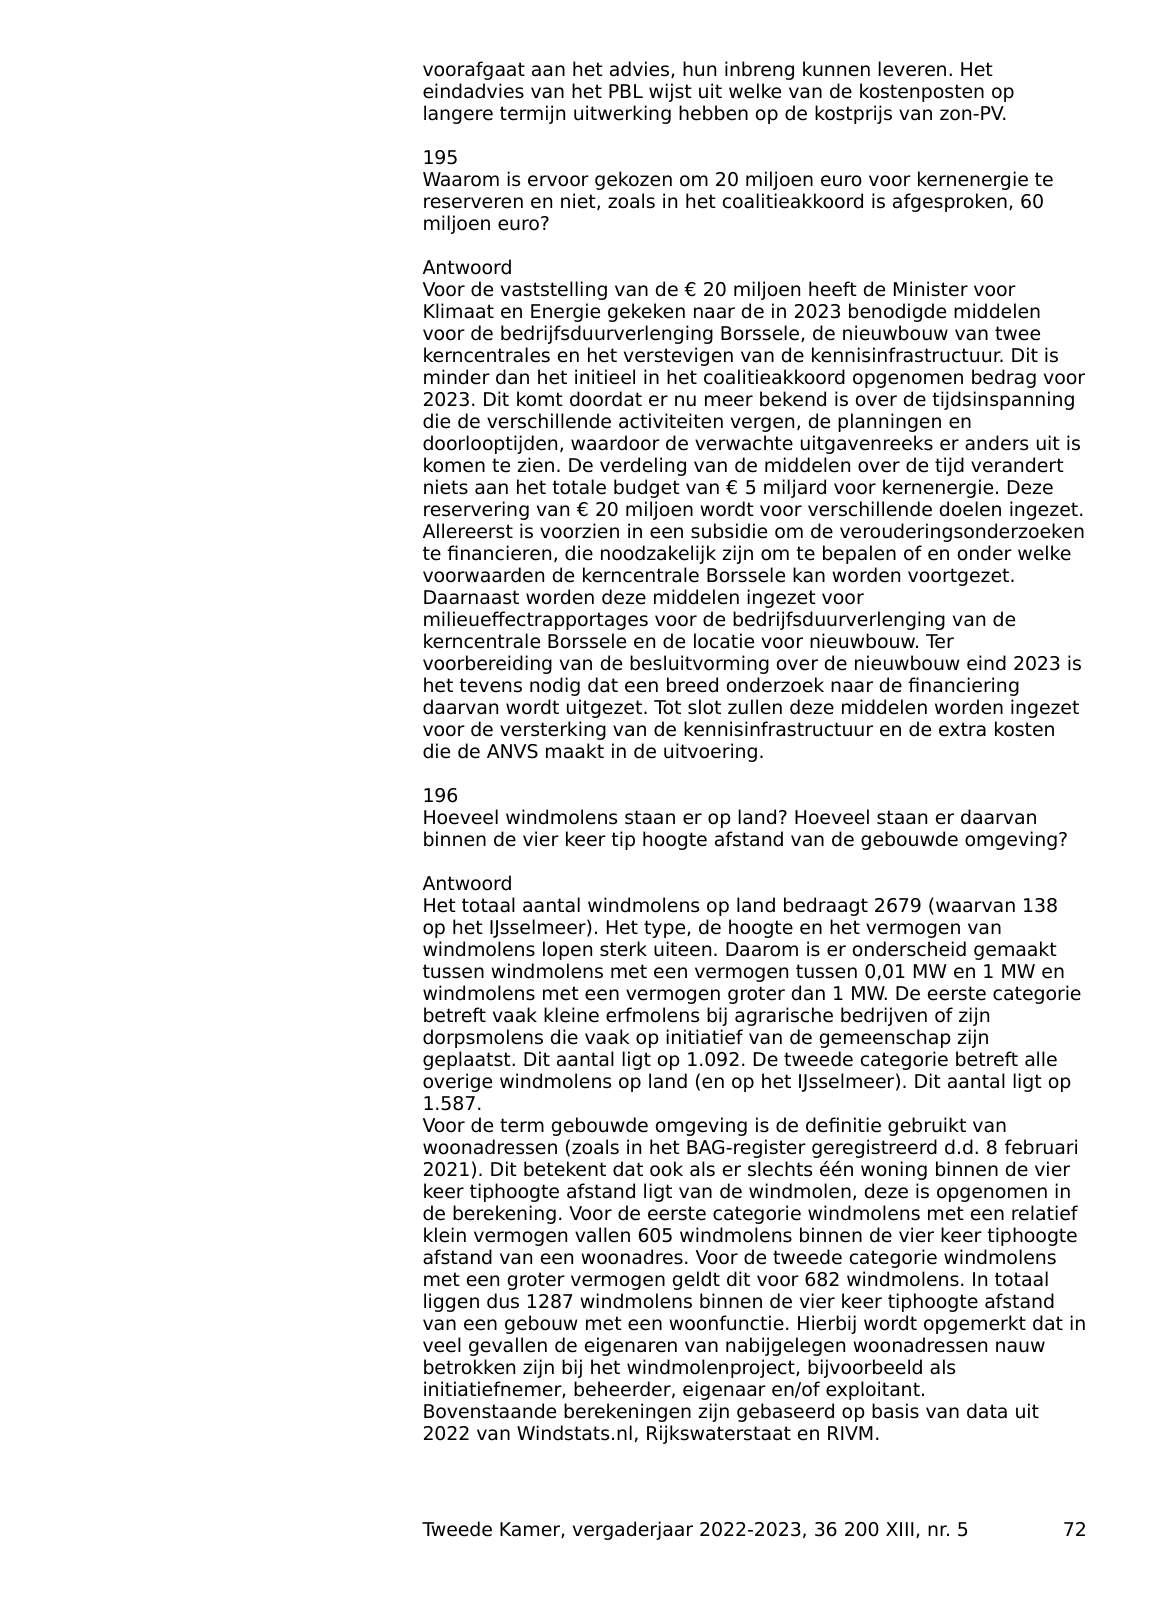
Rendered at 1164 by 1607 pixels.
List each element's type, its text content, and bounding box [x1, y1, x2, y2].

text Antwoord [422, 257, 1087, 279]
text 195 [422, 147, 1087, 169]
text Voor de term gebouwde omgeving is de definitie gebruikt van woonadressen (zoals in het BAG-register geregistreerd d.d. 8 februari 2021). Dit betekent dat ook als er slechts één woning binnen de vier keer tiphoogte afstand ligt van de windmolen, deze is opgenomen in de berekening. Voor de eerste categorie windmolens met een relatief klein vermogen vallen 605 windmolens binnen de vier keer tiphoogte afstand van een woonadres. Voor de tweede categorie windmolens met een groter vermogen geldt dit voor 682 windmolens. In totaal liggen dus 1287 windmolens binnen de vier keer tiphoogte afstand van een gebouw met een woonfunctie. Hierbij wordt opgemerkt dat in veel gevallen de eigenaren van nabijgelegen woonadressen nauw betrokken zijn bij het windmolenproject, bijvoorbeeld als initiatiefnemer, beheerder, eigenaar en/of exploitant. [422, 1115, 1087, 1401]
text Antwoord [422, 873, 1087, 895]
text voorafgaat aan het advies, hun inbreng kunnen leveren. Het eindadvies van het PBL wijst uit welke van de kostenposten op langere termijn uitwerking hebben op de kostprijs van zon-PV. [422, 59, 1087, 125]
text Hoeveel windmolens staan er op land? Hoeveel staan er daarvan binnen de vier keer tip hoogte afstand van de gebouwde omgeving? [422, 807, 1087, 851]
text Voor de vaststelling van de € 20 miljoen heeft de Minister voor Klimaat en Energie gekeken naar de in 2023 benodigde middelen voor de bedrijfsduurverlenging Borssele, de nieuwbouw van twee kerncentrales en het verstevigen van de kennisinfrastructuur. Dit is minder dan het initieel in het coalitieakkoord opgenomen bedrag voor 2023. Dit komt doordat er nu meer bekend is over de tijdsinspanning die de verschillende activiteiten vergen, de planningen en doorlooptijden, waardoor de verwachte uitgavenreeks er anders uit is komen te zien. De verdeling van de middelen over de tijd verandert niets aan het totale budget van € 5 miljard voor kernenergie. Deze reservering van € 20 miljoen wordt voor verschillende doelen ingezet. Allereerst is voorzien in een subsidie om de verouderingsonderzoeken te financieren, die noodzakelijk zijn om te bepalen of en onder welke voorwaarden de kerncentrale Borssele kan worden voortgezet. Daarnaast worden deze middelen ingezet voor milieueffectrapportages voor de bedrijfsduurverlenging van de kerncentrale Borssele en de locatie voor nieuwbouw. Ter voorbereiding van de besluitvorming over de nieuwbouw eind 2023 is het tevens nodig dat een breed onderzoek naar de financiering daarvan wordt uitgezet. Tot slot zullen deze middelen worden ingezet voor de versterking van de kennisinfrastructuur en de extra kosten die de ANVS maakt in de uitvoering. [422, 279, 1087, 763]
text Het totaal aantal windmolens op land bedraagt 2679 (waarvan 138 op het IJsselmeer). Het type, de hoogte en het vermogen van windmolens lopen sterk uiteen. Daarom is er onderscheid gemaakt tussen windmolens met een vermogen tussen 0,01 MW en 1 MW en windmolens met een vermogen groter dan 1 MW. De eerste categorie betreft vaak kleine erfmolens bij agrarische bedrijven of zijn dorpsmolens die vaak op initiatief van de gemeenschap zijn geplaatst. Dit aantal ligt op 1.092. De tweede categorie betreft alle overige windmolens op land (en op het IJsselmeer). Dit aantal ligt op 1.587. [422, 895, 1087, 1115]
text 196 [422, 785, 1087, 807]
text Waarom is ervoor gekozen om 20 miljoen euro voor kernenergie te reserveren en niet, zoals in het coalitieakkoord is afgesproken, 60 miljoen euro? [422, 169, 1087, 235]
text Bovenstaande berekeningen zijn gebaseerd op basis van data uit 2022 van Windstats.nl, Rijkswaterstaat en RIVM. [422, 1401, 1087, 1444]
